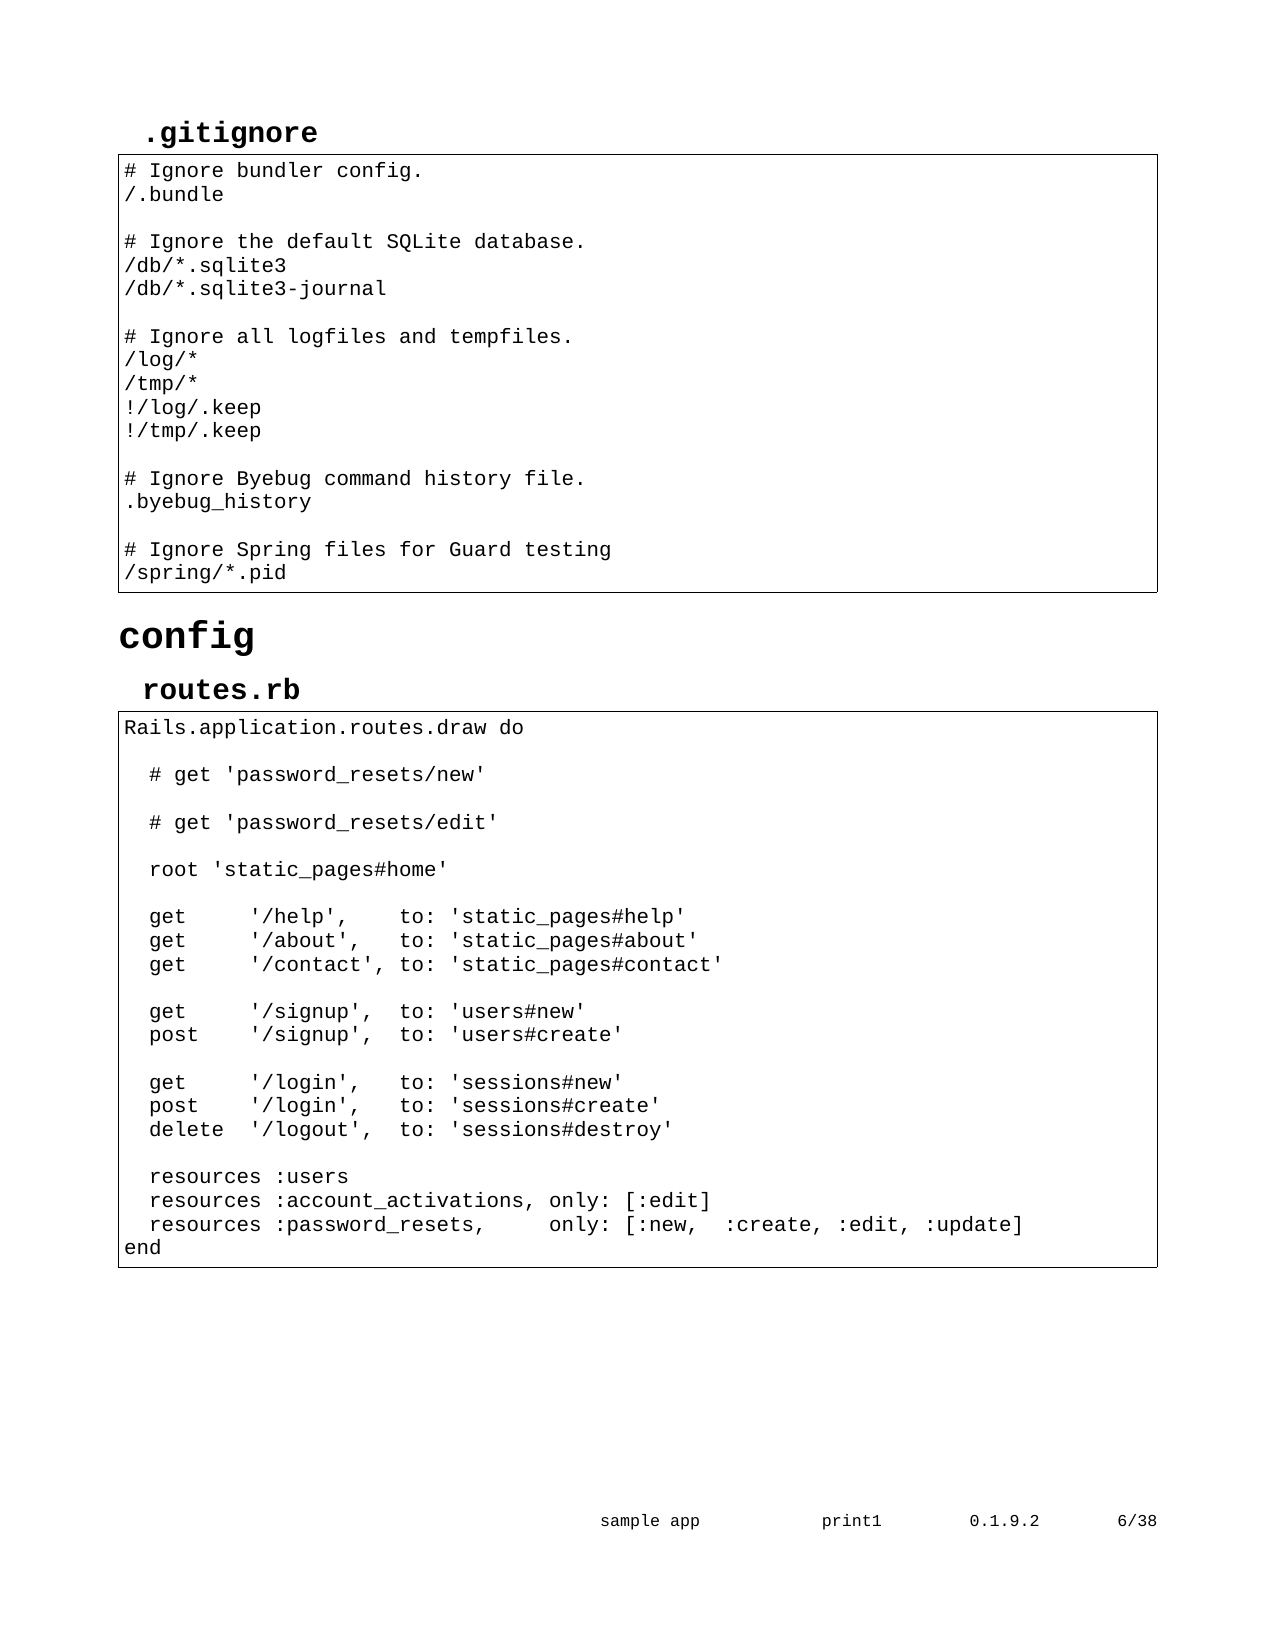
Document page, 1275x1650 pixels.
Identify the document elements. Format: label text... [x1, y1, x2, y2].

table_header Rails.application.routes.draw do # get 'password_resets/new' # get 'password_resets/edit' root 'static_pages#home' get '/help', to: 'static_pages#help' get '/about', to: 'static_pages#about' get '/contact', to: 'static_pages#contact' get '/signup', to: 'users#new' post '/signup', to: 'users#create' get '/login', to: 'sessions#new' post '/login', to: 'sessions#create' delete '/logout', to: 'sessions#destroy' resources :users resources :account_activations, only: [:edit] resources :password_resets, only: [:new, :create, :edit, :update] end [119, 712, 1157, 1267]
subtitle config [118, 617, 1157, 659]
subtitle .gitignore [142, 118, 1157, 151]
subtitle routes.rb [142, 675, 1157, 708]
table_header # Ignore bundler config. /.bundle # Ignore the default SQLite database. /db/*.sqlite3 /db/*.sqlite3-journal # Ignore all logfiles and tempfiles. /log/* /tmp/* !/log/.keep !/tmp/.keep # Ignore Byebug command history file. .byebug_history # Ignore Spring files for Guard testing /spring/*.pid [119, 155, 1157, 592]
